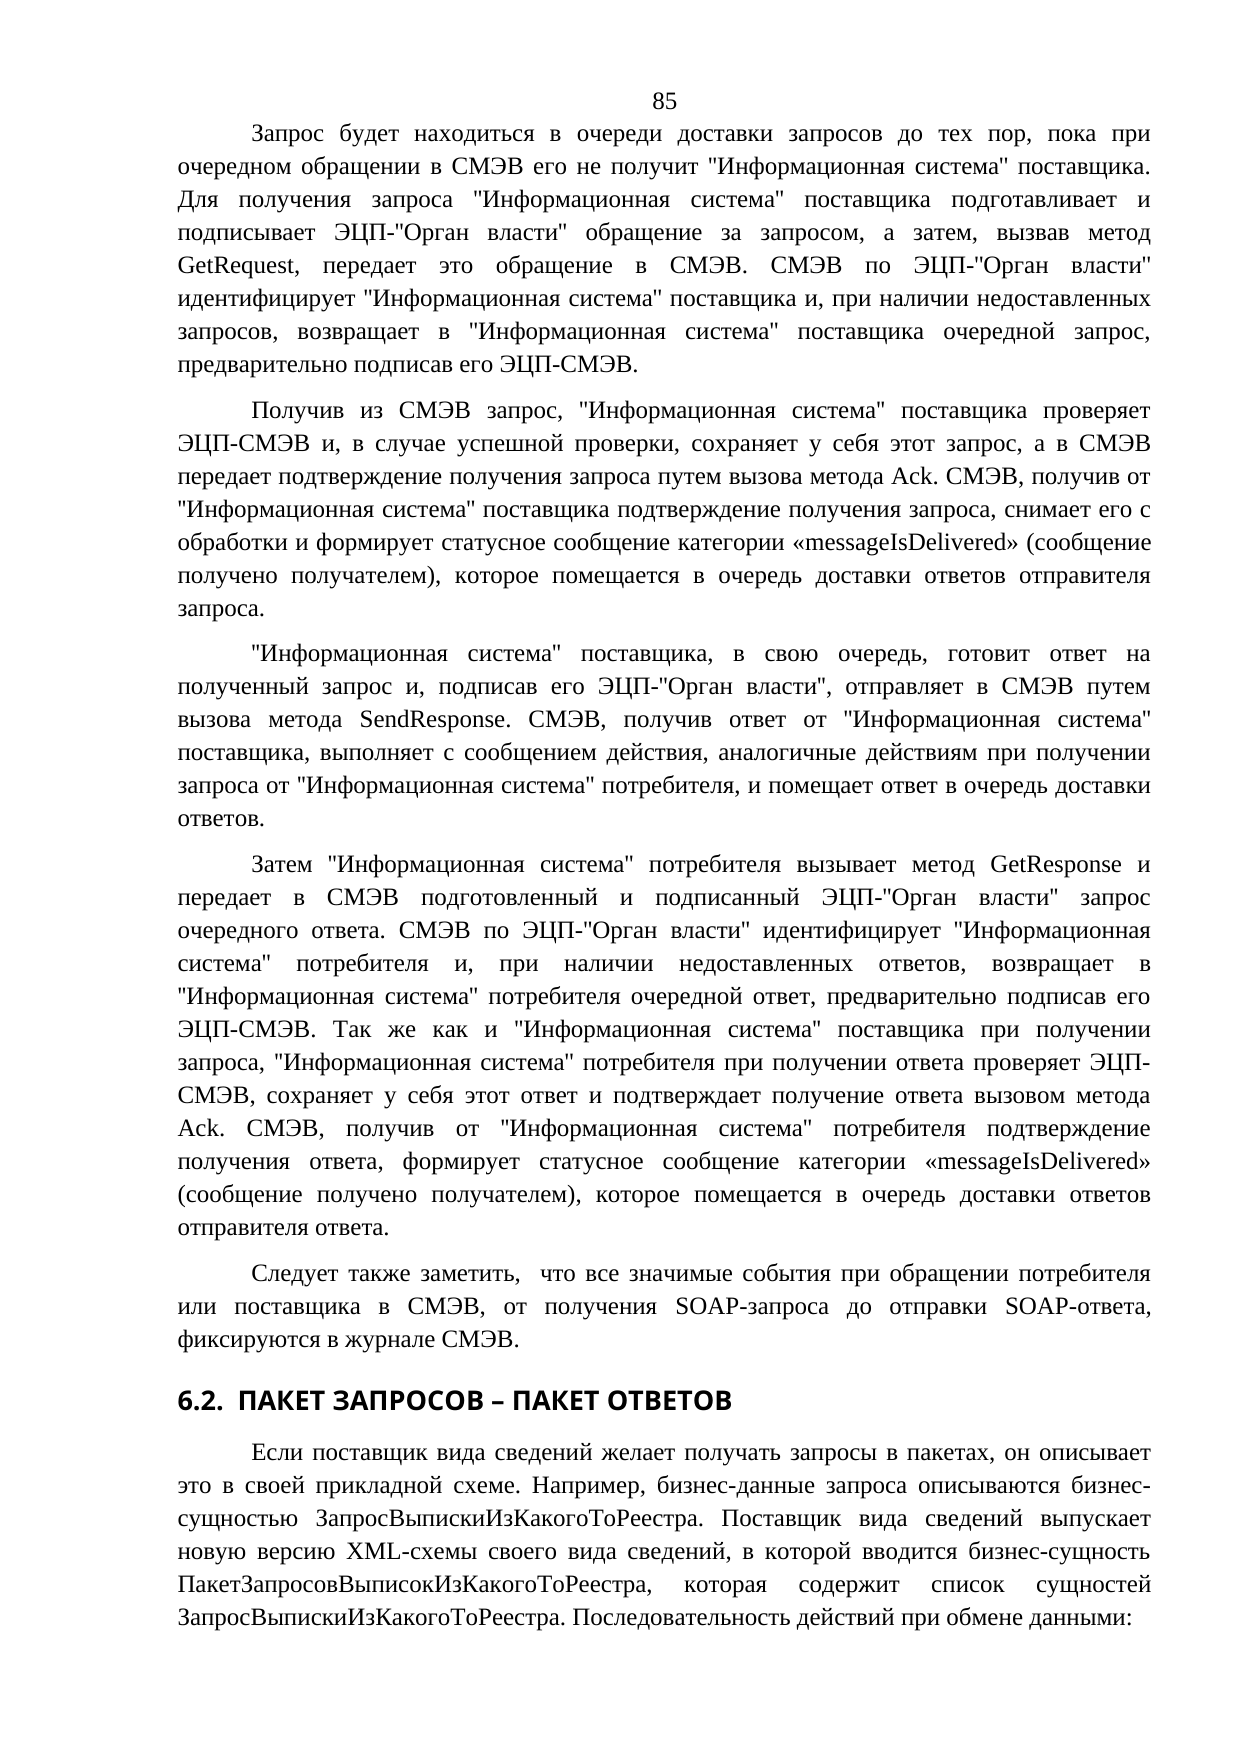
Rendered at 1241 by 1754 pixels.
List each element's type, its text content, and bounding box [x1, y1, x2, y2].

text Если поставщик вида сведений желает получать запросы в пакетах, он описывает это в своей прикладной схеме. Например, бизнес-данные запроса описываются бизнес-сущностью ЗапросВыпискиИзКакогоТоРеестра. Поставщик вида сведений выпускает новую версию XML-схемы своего вида сведений, в которой вводится бизнес-сущность ПакетЗапросовВыписокИзКакогоТоРеестра, которая содержит список сущностей ЗапросВыпискиИзКакогоТоРеестра. Последовательность действий при обмене данными: [177, 1437, 1152, 1631]
text Запрос будет находиться в очереди доставки запросов до тех пор, пока при очередном обращении в СМЭВ его не получит ''Информационная система'' поставщика. Для получения запроса ''Информационная система'' поставщика подготавливает и подписывает ЭЦП-''Орган власти'' обращение за запросом, а затем, вызвав метод GetRequest, передает это обращение в СМЭВ. СМЭВ по ЭЦП-''Орган власти'' идентифицирует ''Информационная система'' поставщика и, при наличии недоставленных запросов, возвращает в ''Информационная система'' поставщика очередной запрос, предварительно подписав его ЭЦП-СМЭВ. [177, 118, 1152, 378]
text ''Информационная система'' поставщика, в свою очередь, готовит ответ на полученный запрос и, подписав его ЭЦП-''Орган власти'', отправляет в СМЭВ путем вызова метода SendResponse. СМЭВ, получив ответ от ''Информационная система'' поставщика, выполняет с сообщением действия, аналогичные действиям при получении запроса от ''Информационная система'' потребителя, и помещает ответ в очередь доставки ответов. [177, 638, 1152, 832]
text Следует также заметить, что все значимые события при обращении потребителя или поставщика в СМЭВ, от получения SOAP-запроса до отправки SOAP-ответа, фиксируются в журнале СМЭВ. [177, 1258, 1152, 1353]
text Затем ''Информационная система'' потребителя вызывает метод GetResponse и передает в СМЭВ подготовленный и подписанный ЭЦП-''Орган власти'' запрос очередного ответа. СМЭВ по ЭЦП-''Орган власти'' идентифицирует ''Информационная система'' потребителя и, при наличии недоставленных ответов, возвращает в ''Информационная система'' потребителя очередной ответ, предварительно подписав его ЭЦП-СМЭВ. Так же как и ''Информационная система'' поставщика при получении запроса, ''Информационная система'' потребителя при получении ответа проверяет ЭЦП-СМЭВ, сохраняет у себя этот ответ и подтверждает получение ответа вызовом метода Ack. СМЭВ, получив от ''Информационная система'' потребителя подтверждение получения ответа, формирует статусное сообщение категории «messageIsDelivered» (сообщение получено получателем), которое помещается в очередь доставки ответов отправителя ответа. [177, 849, 1152, 1241]
text Получив из СМЭВ запрос, ''Информационная система'' поставщика проверяет ЭЦП-СМЭВ и, в случае успешной проверки, сохраняет у себя этот запрос, а в СМЭВ передает подтверждение получения запроса путем вызова метода Ack. СМЭВ, получив от ''Информационная система'' поставщика подтверждение получения запроса, снимает его с обработки и формирует статусное сообщение категории «messageIsDelivered» (сообщение получено получателем), которое помещается в очередь доставки ответов отправителя запроса. [177, 395, 1152, 622]
subtitle Пакет запросов – пакет ответов [177, 1382, 1152, 1419]
